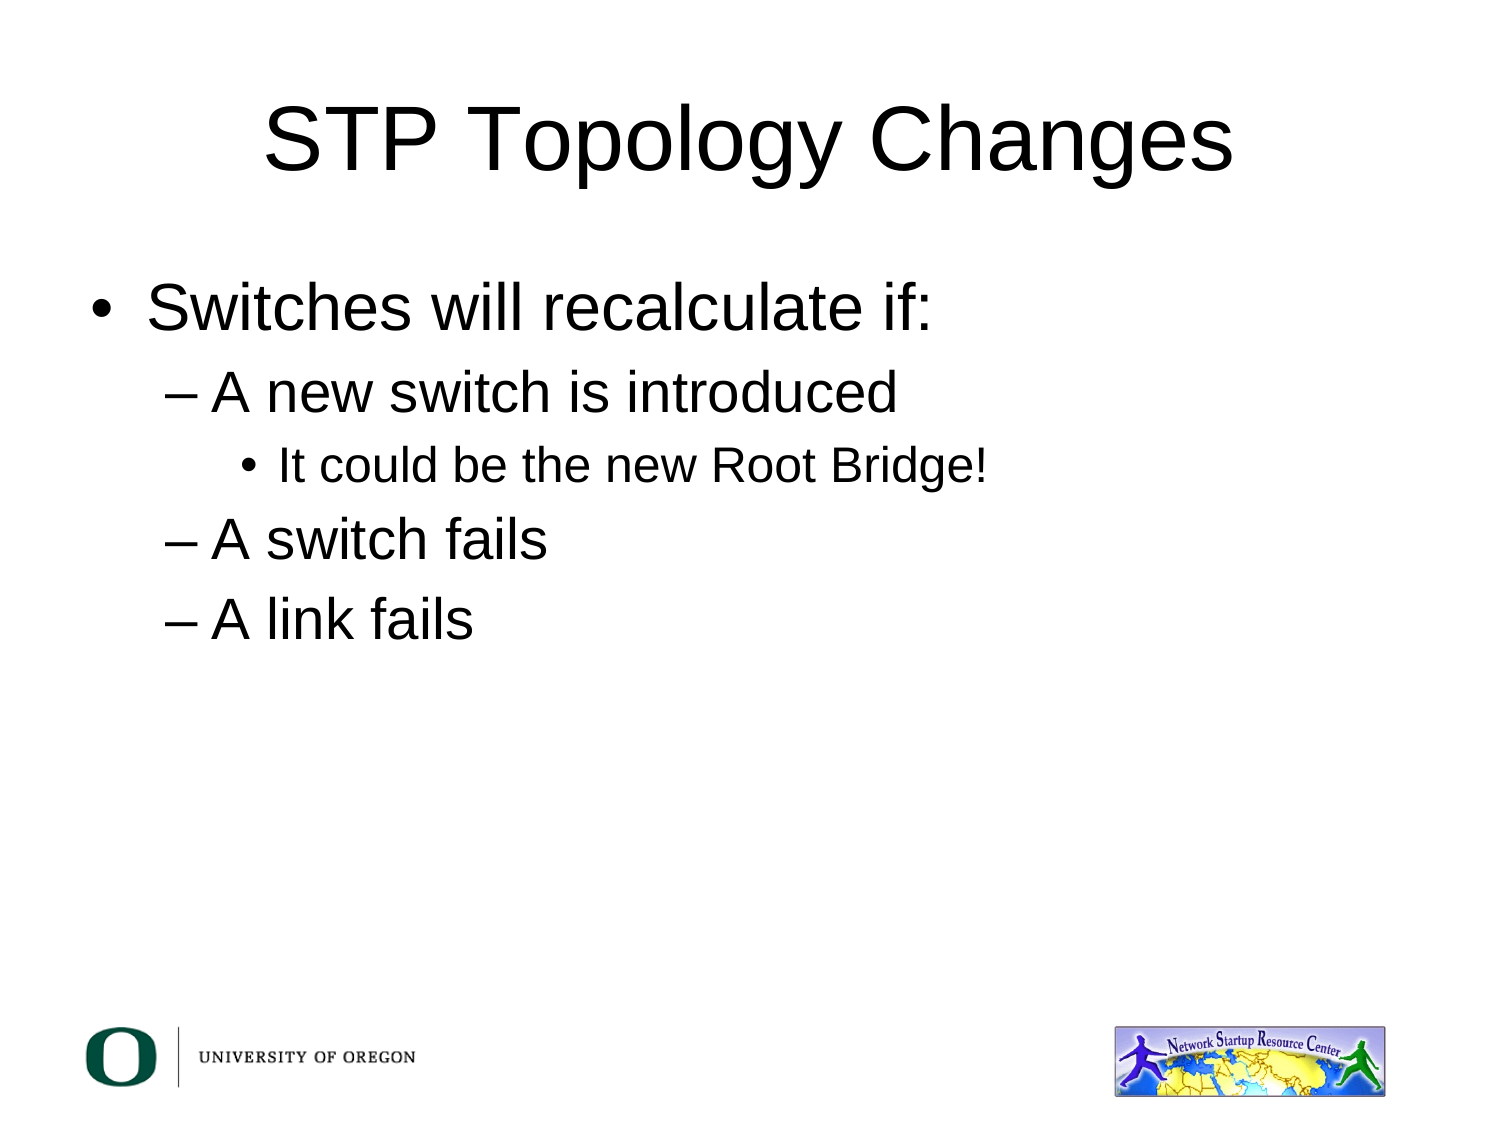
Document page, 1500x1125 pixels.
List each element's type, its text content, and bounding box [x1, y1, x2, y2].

picture [75, 1024, 426, 1090]
list Switches will recalculate if: A new switch is introduced It could be the new Root Bridge! A switch fails A link fails [75, 262, 1426, 1005]
title STP Topology Changes [75, 45, 1426, 233]
picture [1112, 1024, 1388, 1099]
